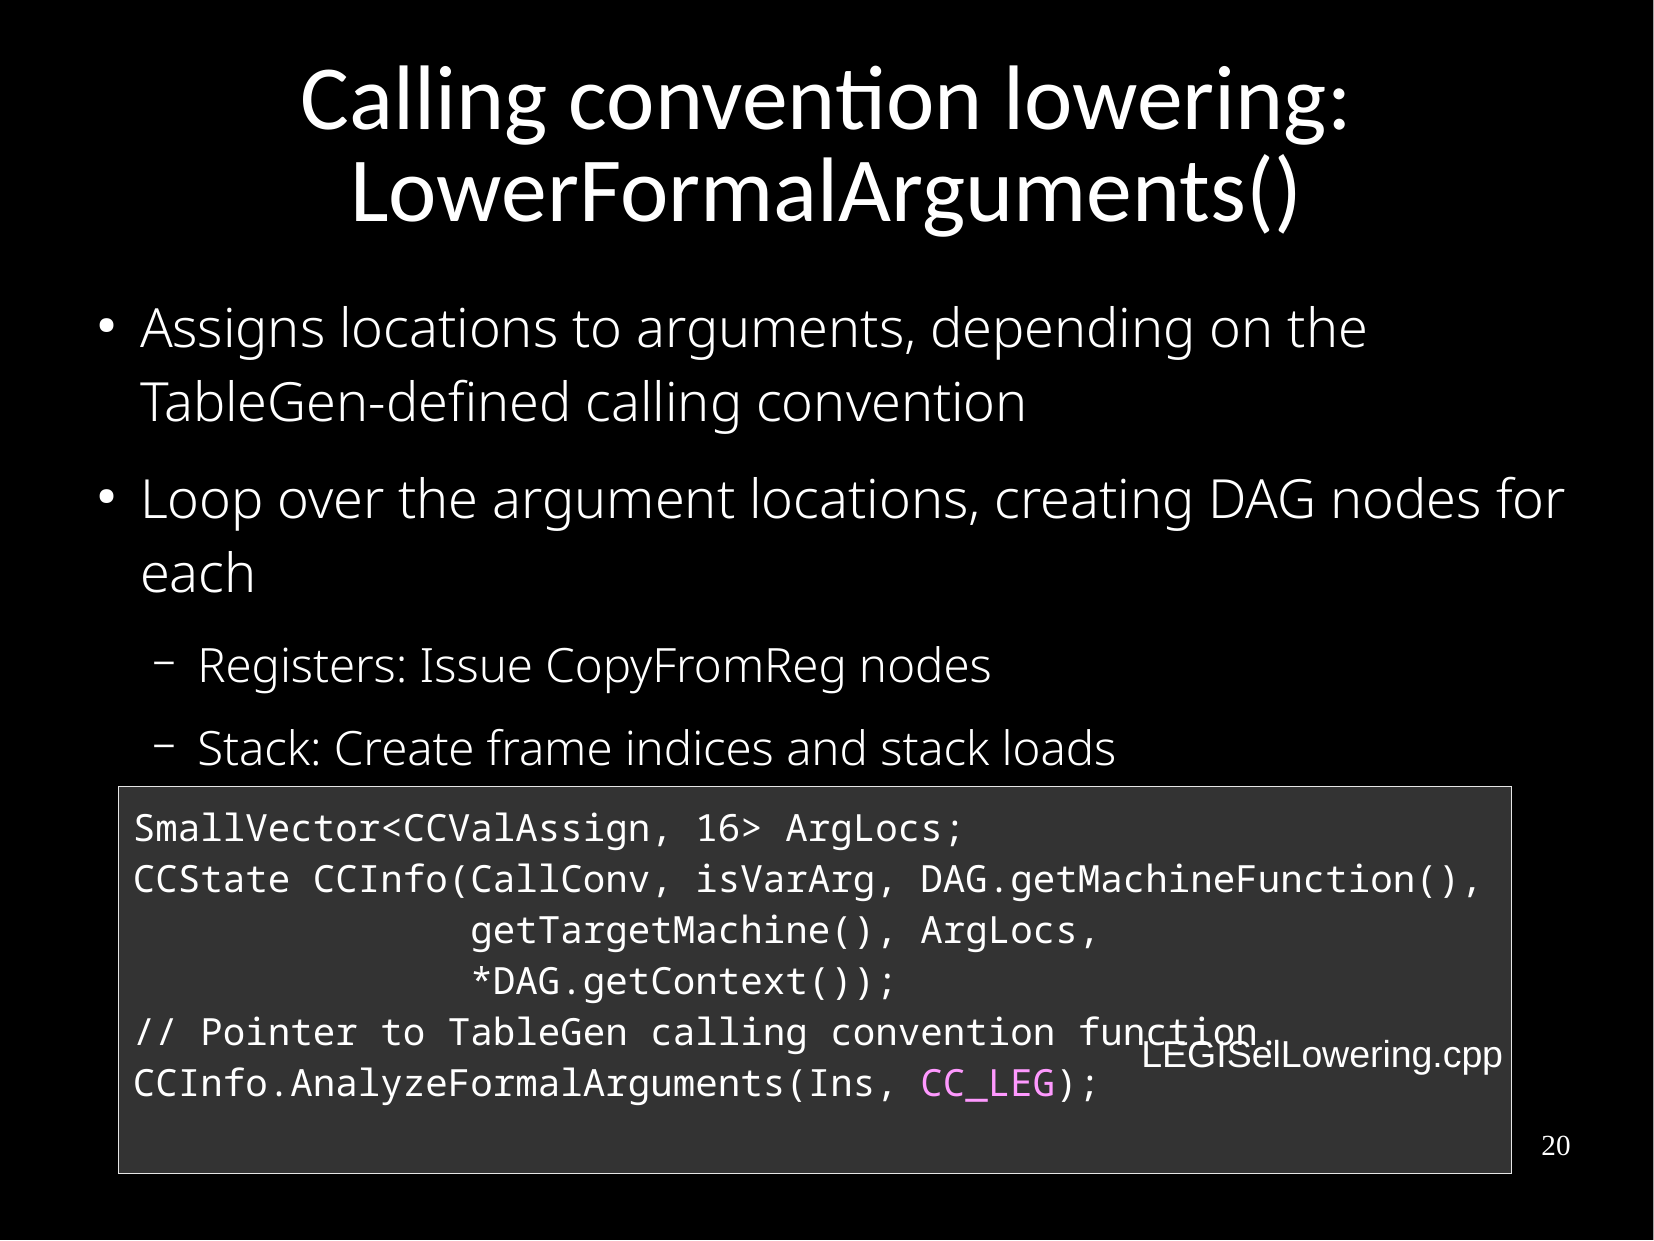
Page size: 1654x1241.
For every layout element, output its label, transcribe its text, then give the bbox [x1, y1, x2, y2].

title Calling convention lowering: LowerFormalArguments() [82, 45, 1571, 261]
text_box LEGISelLowering.cpp [950, 1025, 1518, 1085]
text_box SmallVector<CCValAssign, 16> ArgLocs; CCState CCInfo(CallConv, isVarArg, DAG.getMachineFunction(), getTargetMachine(), ArgLocs, *DAG.getContext()); // Pointer to TableGen calling convention function. CCInfo.AnalyzeFormalArguments(Ins, CC_LEG); [118, 786, 1512, 1122]
list Assigns locations to arguments, depending on the TableGen-defined calling convention Loop over the argument locations, creating DAG nodes for each Registers: Issue CopyFromReg nodes Stack: Create frame indices and stack loads [82, 290, 1571, 780]
